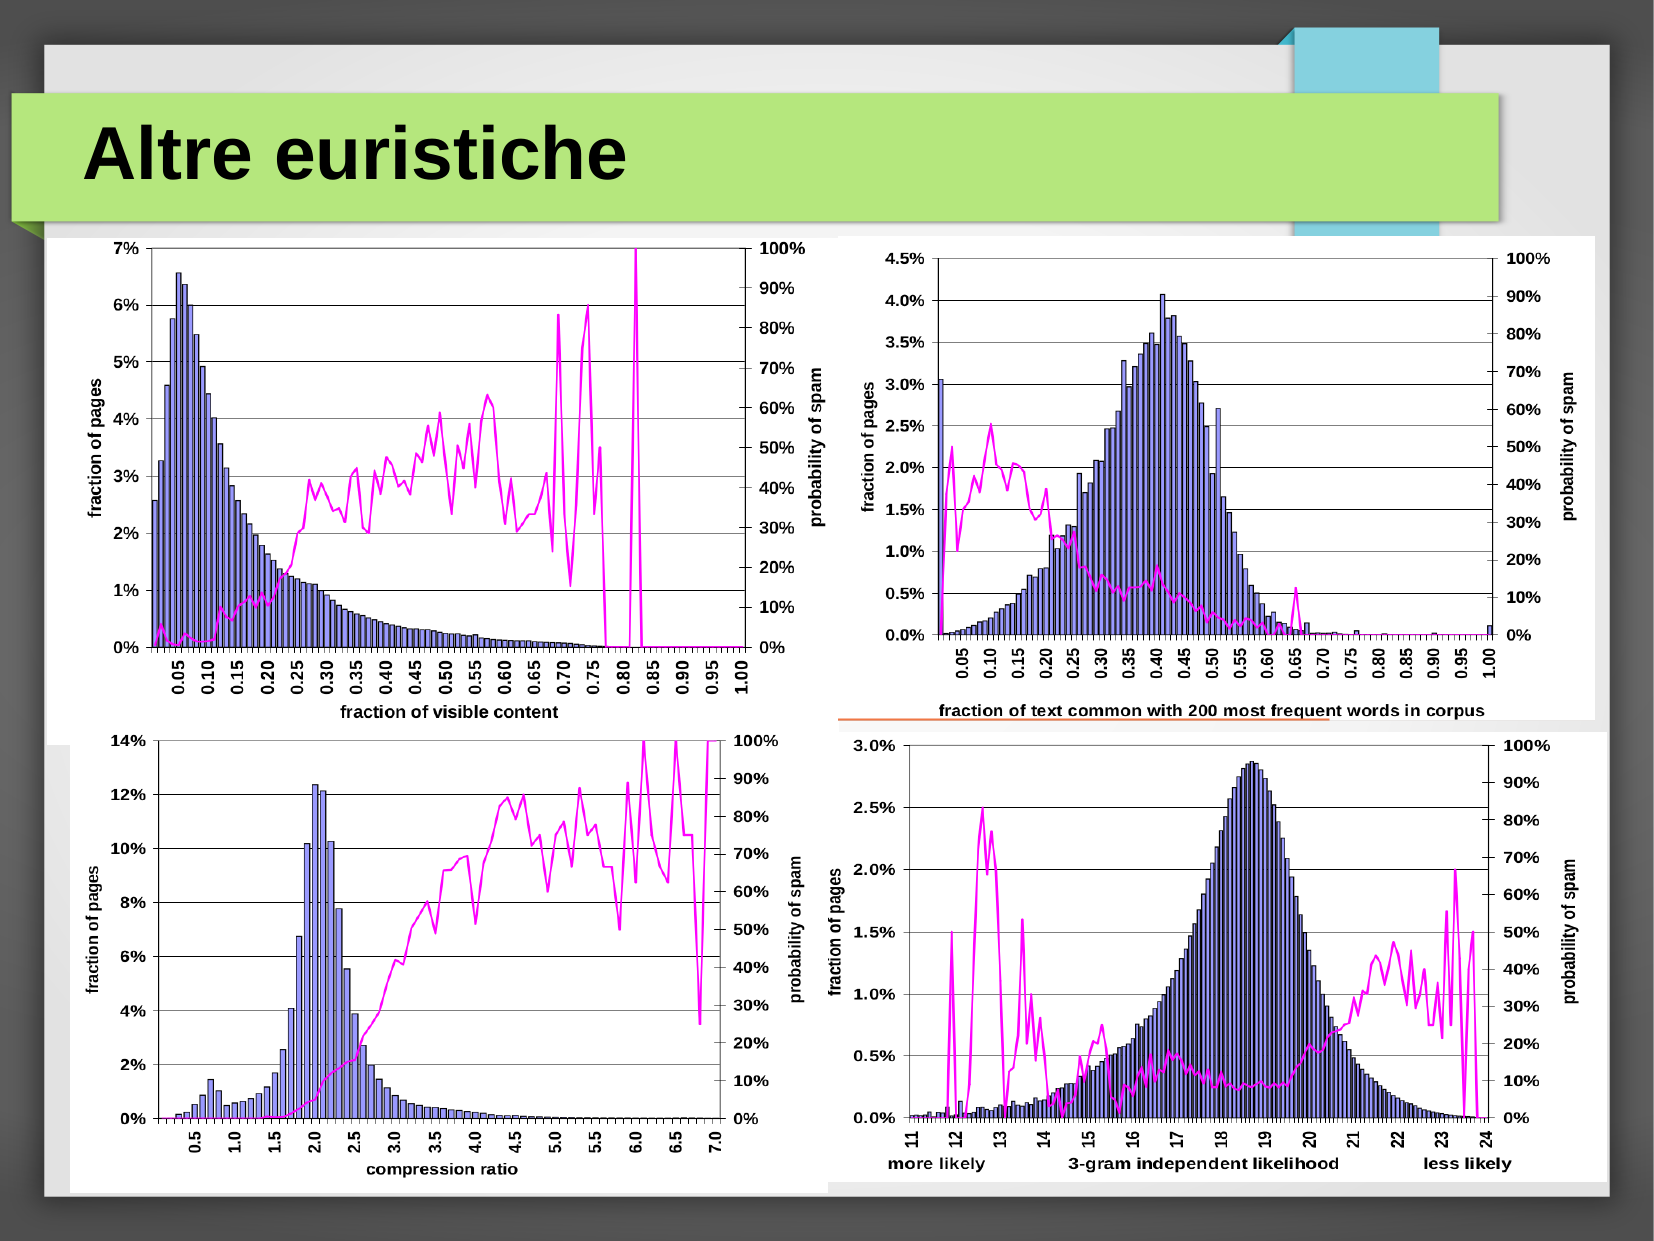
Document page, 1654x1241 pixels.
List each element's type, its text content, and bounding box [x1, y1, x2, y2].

title Altre euristiche [82, 94, 1264, 213]
picture [0, 0, 1654, 1241]
